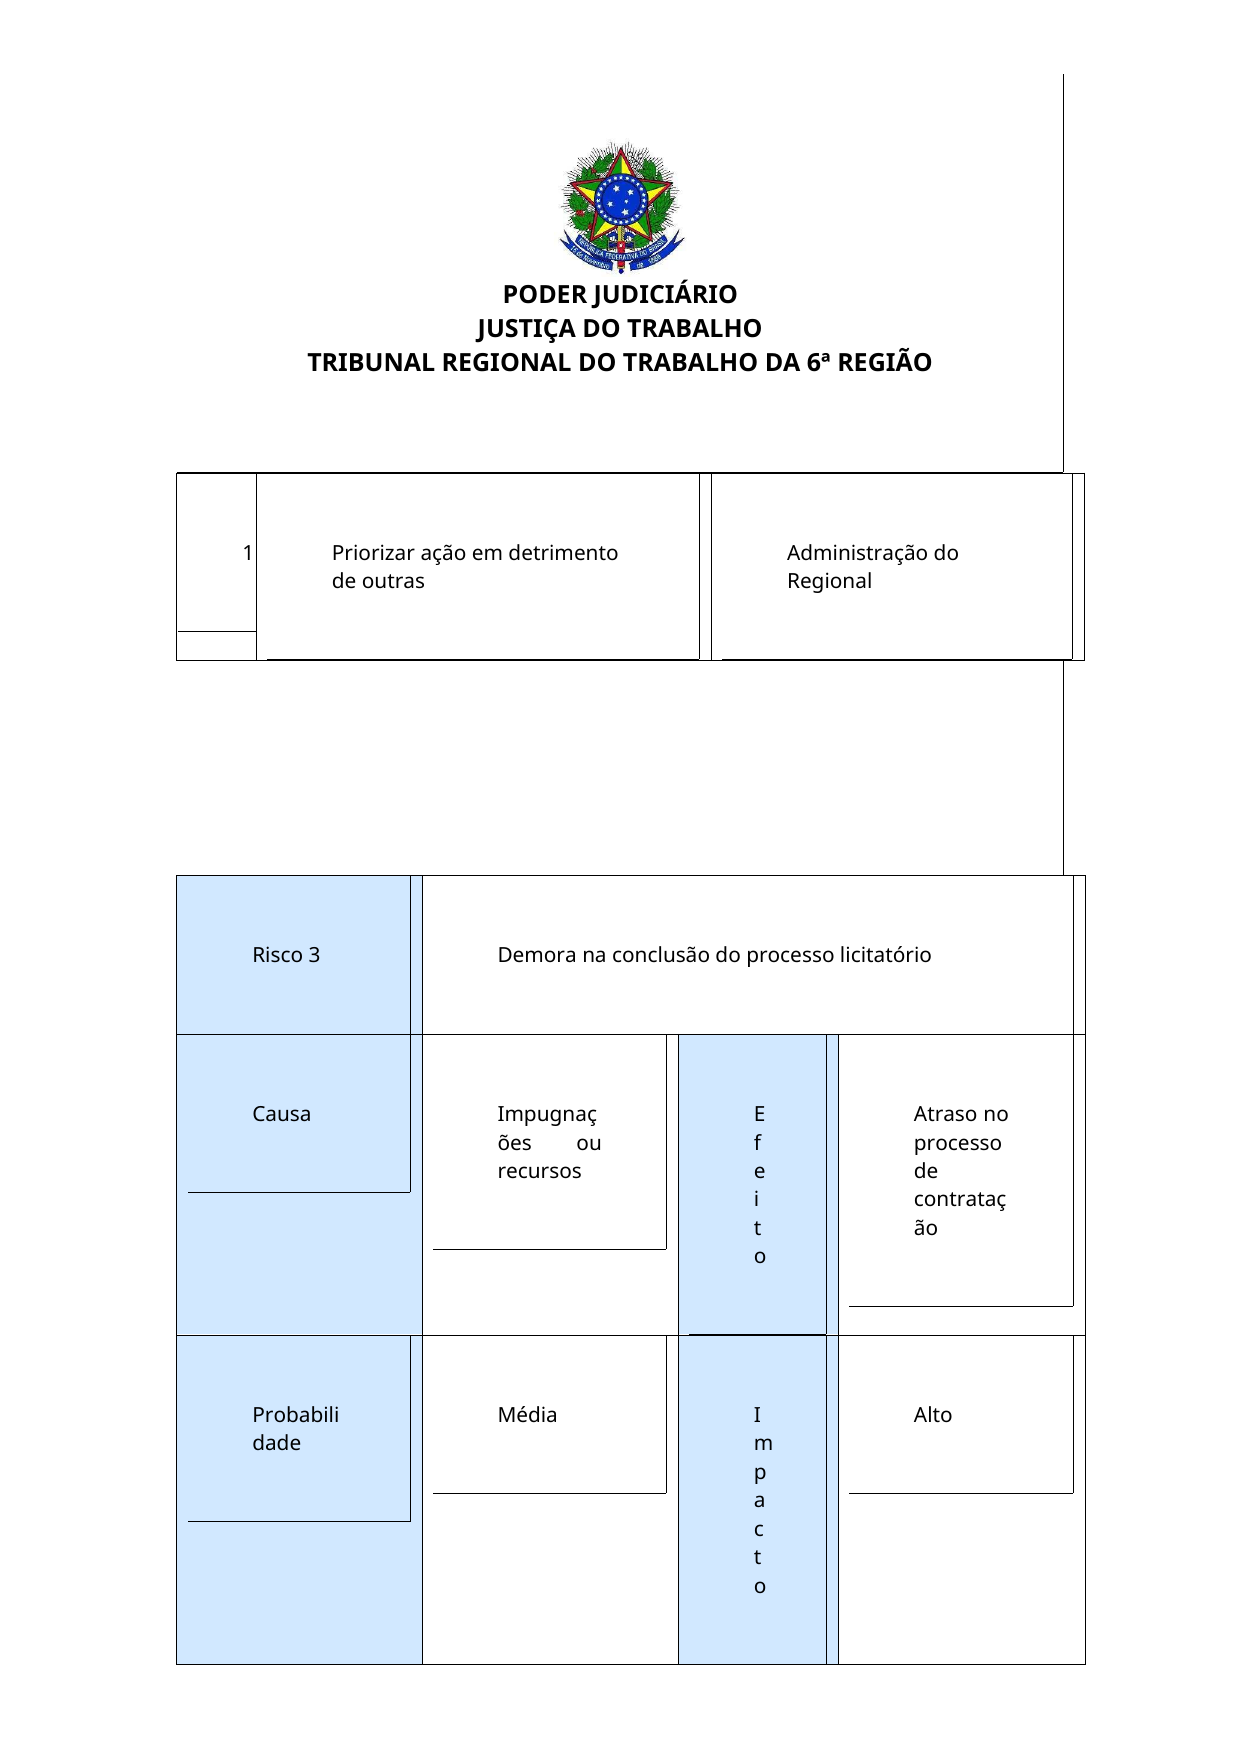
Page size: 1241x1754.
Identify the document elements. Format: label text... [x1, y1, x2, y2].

table_cell Probabilidade [177, 1336, 422, 1664]
table_cell Priorizar ação em detrimento de outras [257, 474, 699, 659]
table_cell Efeito [679, 1035, 826, 1334]
table_cell [827, 1336, 838, 1664]
table_cell Alto [839, 1336, 1085, 1664]
table_cell Impacto [679, 1336, 826, 1664]
table_cell Administração do Regional [712, 474, 1072, 659]
table_header Risco 3 [177, 876, 410, 1034]
table_header [411, 876, 422, 1034]
table_cell Impugnações ou recursos [423, 1035, 678, 1334]
table_header [1074, 876, 1085, 1034]
table_cell [700, 474, 711, 659]
table_cell [827, 1035, 838, 1334]
table_cell Causa [177, 1035, 422, 1334]
table_header Demora na conclusão do processo licitatório [423, 876, 1073, 1034]
table_cell Atraso no processo de contratação [839, 1035, 1085, 1334]
table_cell Média [423, 1336, 678, 1664]
table_cell 1 [177, 474, 256, 659]
table_cell [1073, 474, 1084, 659]
